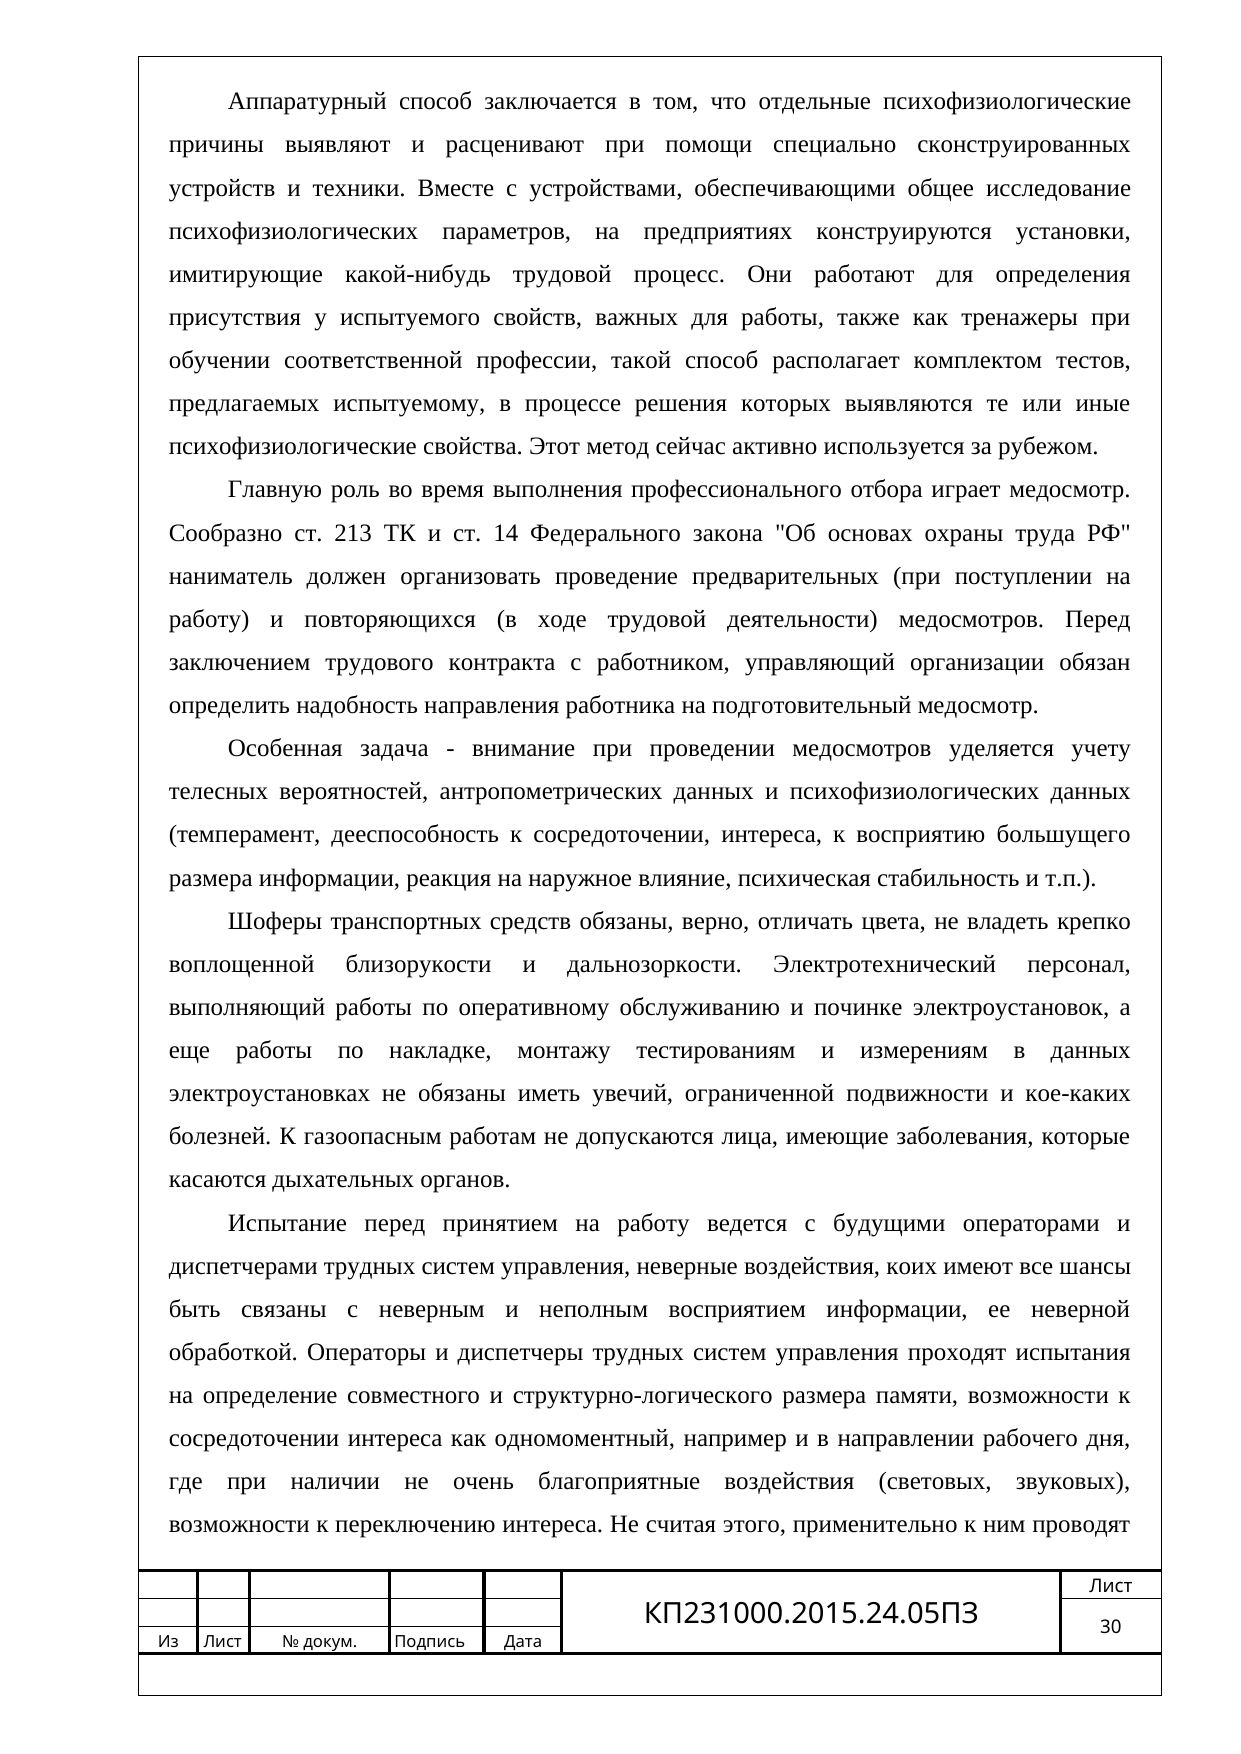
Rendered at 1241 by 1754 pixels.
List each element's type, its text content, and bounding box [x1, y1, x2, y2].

text Особенная задача - внимание при проведении медосмотров уделяется учету телесных вероятностей, антропометрических данных и психофизиологических данных (темперамент, дееспособность к сосредоточении, интереса, к восприятию большущего размера информации, реакция на наружное влияние, психическая стабильность и т.п.). [168, 733, 1132, 891]
text Аппаратурный способ заключается в том, что отдельные психофизиологические причины выявляют и расценивают при помощи специально сконструированных устройств и техники. Вместе с устройствами, обеспечивающими общее исследование психофизиологических параметров, на предприятиях конструируются установки, имитирующие какой-нибудь трудовой процесс. Они работают для определения присутствия у испытуемого свойств, важных для работы, также как тренажеры при обучении соответственной профессии, такой способ располагает комплектом тестов, предлагаемых испытуемому, в процессе решения которых выявляются те или иные психофизиологические свойства. Этот метод сейчас активно используется за рубежом. [168, 86, 1132, 460]
text Главную роль во время выполнения профессионального отбора играет медосмотр. Сообразно ст. 213 ТК и ст. 14 Федерального закона "Об основах охраны труда РФ" наниматель должен организовать проведение предварительных (при поступлении на работу) и повторяющихся (в ходе трудовой деятельности) медосмотров. Перед заключением трудового контракта с работником, управляющий организации обязан определить надобность направления работника на подготовительный медосмотр. [168, 474, 1132, 719]
text Шоферы транспортных средств обязаны, верно, отличать цвета, не владеть крепко воплощенной близорукости и дальнозоркости. Электротехнический персонал, выполняющий работы по оперативному обслуживанию и починке электроустановок, а еще работы по накладке, монтажу тестированиям и измерениям в данных электроустановках не обязаны иметь увечий, ограниченной подвижности и кое-каких болезней. К газоопасным работам не допускаются лица, имеющие заболевания, которые касаются дыхательных органов. [168, 906, 1132, 1193]
text Испытание перед принятием на работу ведется с будущими операторами и диспетчерами трудных систем управления, неверные воздействия, коих имеют все шансы быть связаны с неверным и неполным восприятием информации, ее неверной обработкой. Операторы и диспетчеры трудных систем управления проходят испытания на определение совместного и структурно-логического размера памяти, возможности к сосредоточении интереса как одномоментный, например и в направлении рабочего дня, где при наличии не очень благоприятные воздействия (световых, звуковых), возможности к переключению интереса. Не считая этого, применительно к ним проводят [168, 1208, 1132, 1538]
